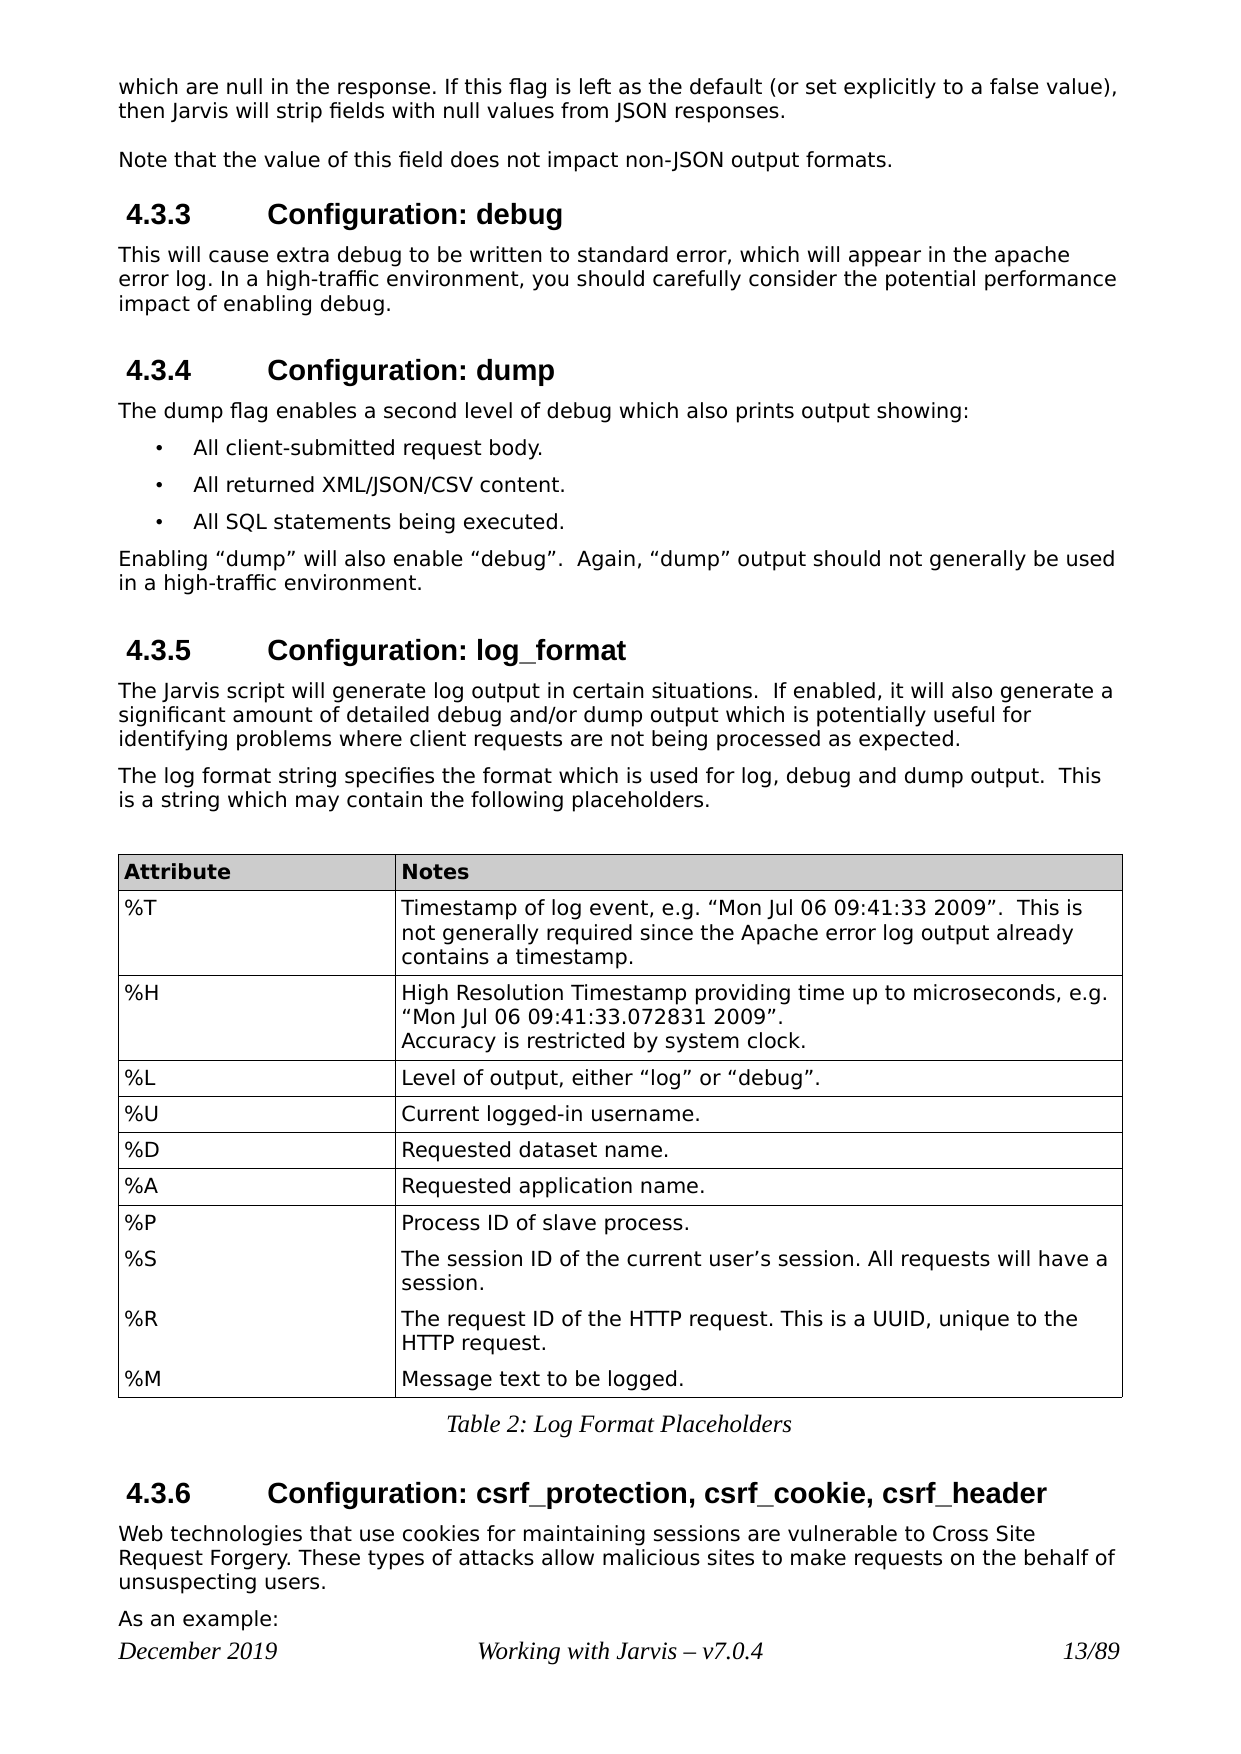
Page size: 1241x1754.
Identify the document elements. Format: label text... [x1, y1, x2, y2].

table_cell The session ID of the current user’s session. All requests will have a session. [396, 1241, 1122, 1301]
text The dump flag enables a second level of debug which also prints output showing: [118, 399, 1122, 424]
table_cell %D [119, 1133, 395, 1168]
text Table 2: Log Format Placeholders [118, 1409, 1122, 1438]
table_cell Requested application name. [396, 1169, 1122, 1204]
list All client-submitted request body. [156, 436, 1122, 461]
subtitle Configuration: debug [118, 197, 1122, 231]
table_cell Timestamp of log event, e.g. “Mon Jul 06 09:41:33 2009”. This is not generally required since the Apache error log output already contains a timestamp. [396, 891, 1122, 975]
subtitle Configuration: dump [118, 353, 1122, 387]
table_cell %S [119, 1241, 395, 1301]
table_cell %M [119, 1361, 395, 1397]
text The Jarvis script will generate log output in certain situations. If enabled, it will also generate a significant amount of detailed debug and/or dump output which is potentially useful for identifying problems where client requests are not being processed as expected. [118, 679, 1122, 751]
subtitle Configuration: csrf_protection, csrf_cookie, csrf_header [118, 1476, 1122, 1509]
text Note that the value of this field does not impact non-JSON output formats. [118, 148, 1122, 172]
list All returned XML/JSON/CSV content. [156, 473, 1122, 497]
table_cell %H [119, 976, 395, 1059]
subtitle Configuration: log_format [118, 633, 1122, 666]
text As an example: [118, 1607, 1122, 1631]
table_cell %A [119, 1169, 395, 1204]
text which are null in the response. If this flag is left as the default (or set explicitly to a false value), then Jarvis will strip fields with null values from JSON responses. [118, 75, 1122, 123]
text The log format string specifies the format which is used for log, debug and dump output. This is a string which may contain the following placeholders. [118, 764, 1122, 812]
table_cell %P [119, 1206, 395, 1241]
table_cell Level of output, either “log” or “debug”. [396, 1061, 1122, 1096]
text This will cause extra debug to be written to standard error, which will appear in the apache error log. In a high-traffic environment, you should carefully consider the potential performance impact of enabling debug. [118, 243, 1122, 316]
table_cell Requested dataset name. [396, 1133, 1122, 1168]
table_header Attribute [119, 855, 395, 890]
table_cell %R [119, 1301, 395, 1361]
table_cell %L [119, 1061, 395, 1096]
table_cell The request ID of the HTTP request. This is a UUID, unique to the HTTP request. [396, 1301, 1122, 1361]
text Enabling “dump” will also enable “debug”. Again, “dump” output should not generally be used in a high-traffic environment. [118, 547, 1122, 595]
table_cell %T [119, 891, 395, 975]
table_cell Current logged-in username. [396, 1097, 1122, 1132]
table_cell Process ID of slave process. [396, 1206, 1122, 1241]
table_cell %U [119, 1097, 395, 1132]
table_cell Message text to be logged. [396, 1361, 1122, 1397]
list All SQL statements being executed. [156, 510, 1122, 534]
table_cell High Resolution Timestamp providing time up to microseconds, e.g. “Mon Jul 06 09:41:33.072831 2009”. Accuracy is restricted by system clock. [396, 976, 1122, 1059]
text Web technologies that use cookies for maintaining sessions are vulnerable to Cross Site Request Forgery. These types of attacks allow malicious sites to make requests on the behalf of unsuspecting users. [118, 1522, 1122, 1595]
table_header Notes [396, 855, 1122, 890]
